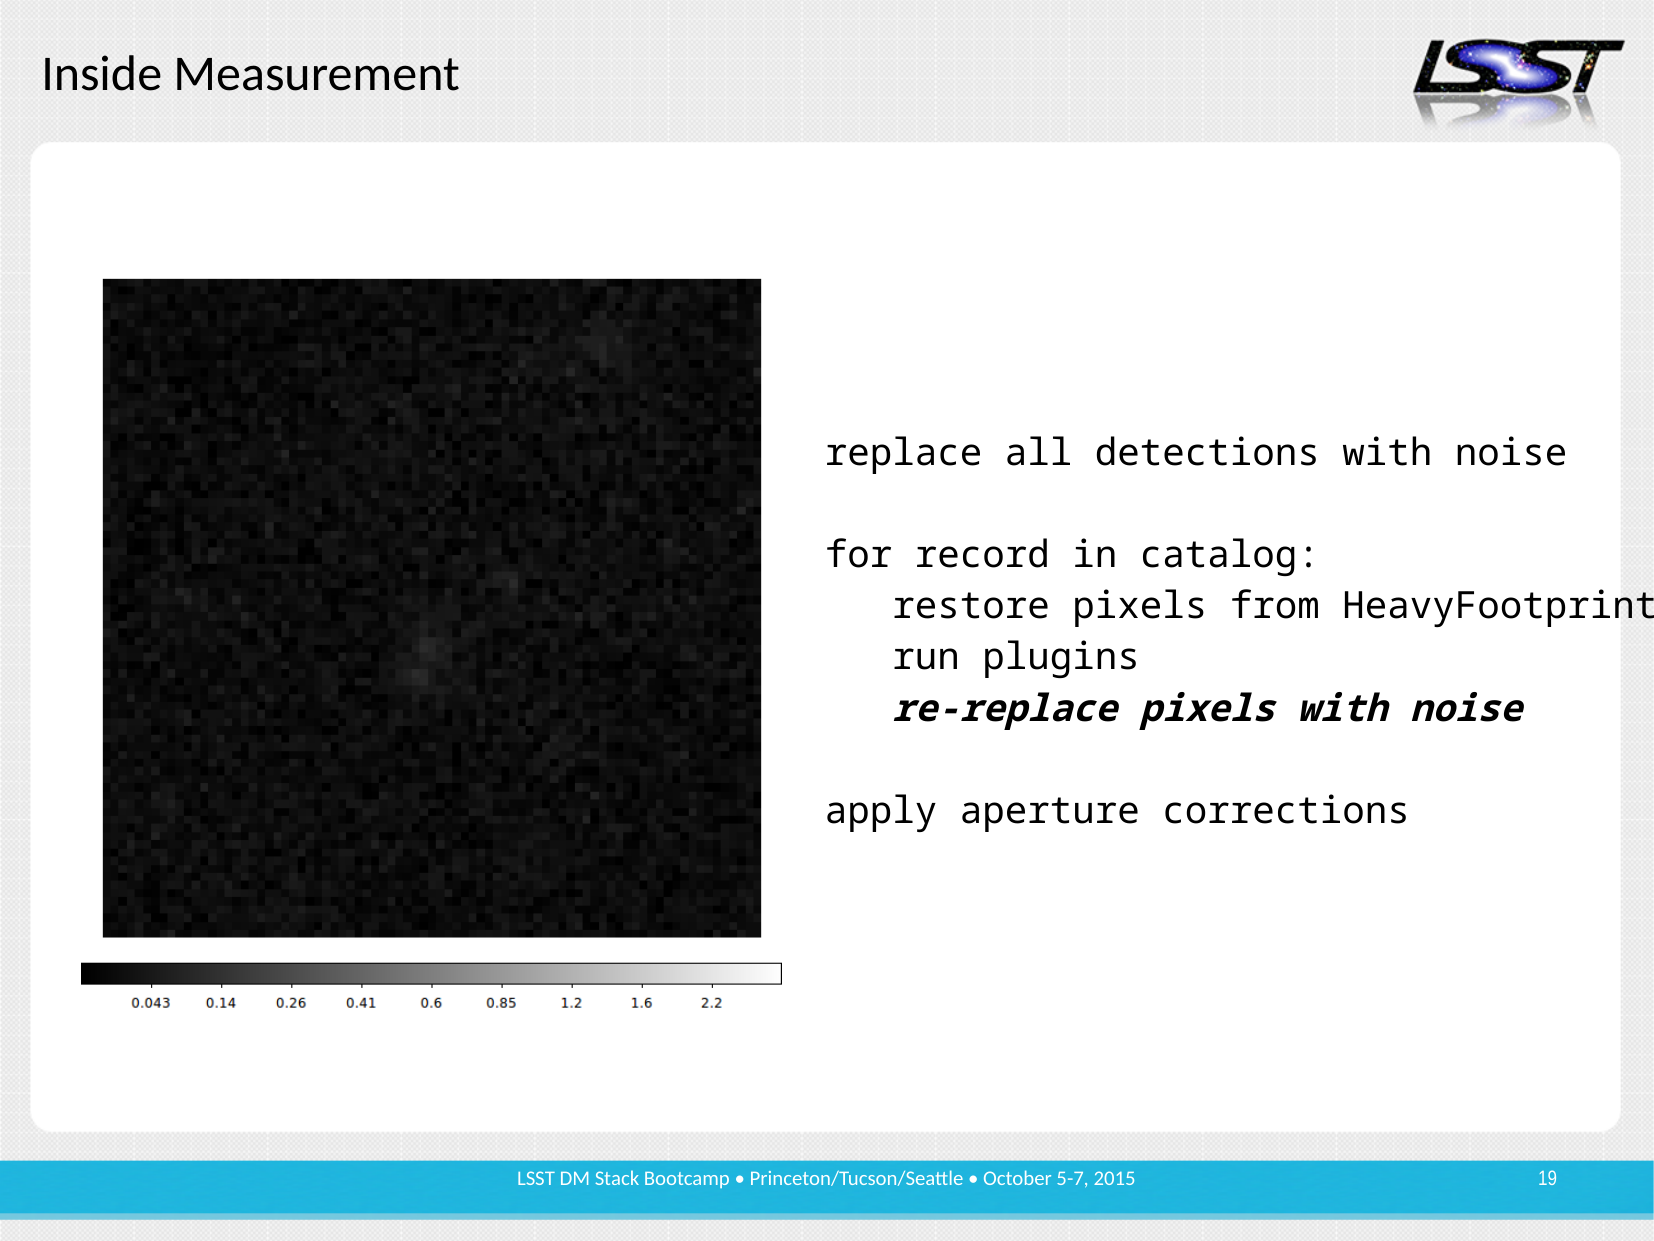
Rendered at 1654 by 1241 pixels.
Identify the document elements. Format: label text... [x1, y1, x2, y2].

title Inside Measurement [41, 27, 1161, 129]
text_box replace all detections with noise for record in catalog: restore pixels from HeavyFootprint run plugins re-replace pixels with noise apply aperture corrections [810, 285, 1591, 976]
picture [0, 0, 1654, 1241]
